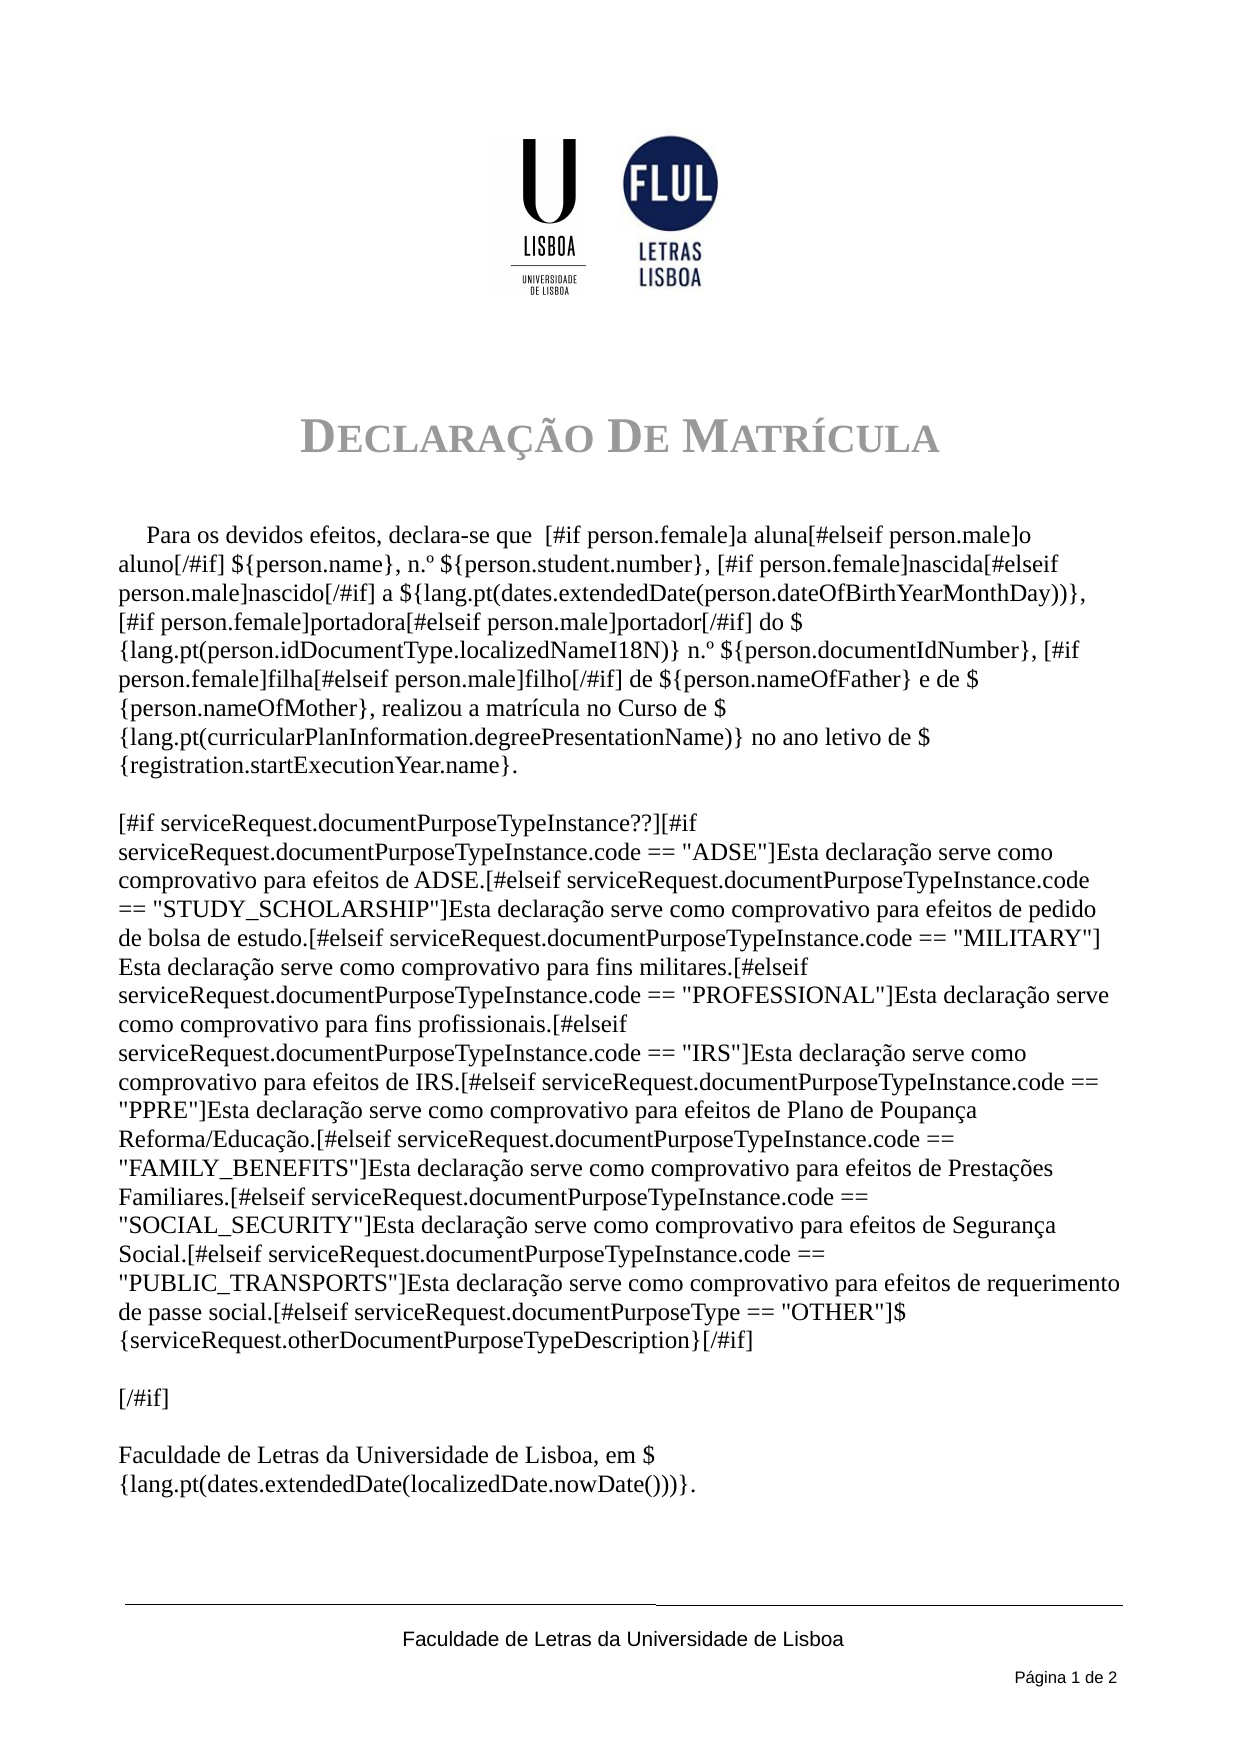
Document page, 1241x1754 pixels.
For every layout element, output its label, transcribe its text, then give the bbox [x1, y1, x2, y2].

text [/#if] [118, 1383, 1122, 1412]
text [#if serviceRequest.documentPurposeTypeInstance??][#if serviceRequest.documentPurposeTypeInstance.code == "ADSE"]Esta declaração serve como comprovativo para efeitos de ADSE.[#elseif serviceRequest.documentPurposeTypeInstance.code == "STUDY_SCHOLARSHIP"]Esta declaração serve como comprovativo para efeitos de pedido de bolsa de estudo.[#elseif serviceRequest.documentPurposeTypeInstance.code == "MILITARY"] [118, 808, 1122, 952]
text Declaração De Matrícula [118, 406, 1122, 463]
picture [492, 128, 755, 298]
text Para os devidos efeitos, declara-se que [#if person.female]a aluna[#elseif person.male]o aluno[/#if] ${person.name}, n.º ${person.student.number}, [#if person.female]nascida[#elseif person.male]nascido[/#if] a ${lang.pt(dates.extendedDate(person.dateOfBirthYearMonthDay))}, [#if person.female]portadora[#elseif person.male]portador[/#if] do ${lang.pt(person.idDocumentType.localizedNameI18N)} n.º ${person.documentIdNumber}, [#if person.female]filha[#elseif person.male]filho[/#if] de ${person.nameOfFather} e de ${person.nameOfMother}, realizou a matrícula no Curso de ${lang.pt(curricularPlanInformation.degreePresentationName)} no ano letivo de ${registration.startExecutionYear.name}. [118, 521, 1122, 779]
text Faculdade de Letras da Universidade de Lisboa, em ${lang.pt(dates.extendedDate(localizedDate.nowDate()))}. [118, 1441, 1122, 1498]
text Esta declaração serve como comprovativo para fins militares.[#elseif serviceRequest.documentPurposeTypeInstance.code == "PROFESSIONAL"]Esta declaração serve como comprovativo para fins profissionais.[#elseif serviceRequest.documentPurposeTypeInstance.code == "IRS"]Esta declaração serve como comprovativo para efeitos de IRS.[#elseif serviceRequest.documentPurposeTypeInstance.code == "PPRE"]Esta declaração serve como comprovativo para efeitos de Plano de Poupança Reforma/Educação.[#elseif serviceRequest.documentPurposeTypeInstance.code == "FAMILY_BENEFITS"]Esta declaração serve como comprovativo para efeitos de Prestações Familiares.[#elseif serviceRequest.documentPurposeTypeInstance.code == "SOCIAL_SECURITY"]Esta declaração serve como comprovativo para efeitos de Segurança Social.[#elseif serviceRequest.documentPurposeTypeInstance.code == "PUBLIC_TRANSPORTS"]Esta declaração serve como comprovativo para efeitos de requerimento de passe social.[#elseif serviceRequest.documentPurposeType == "OTHER"]${serviceRequest.otherDocumentPurposeTypeDescription}[/#if] [118, 952, 1122, 1354]
